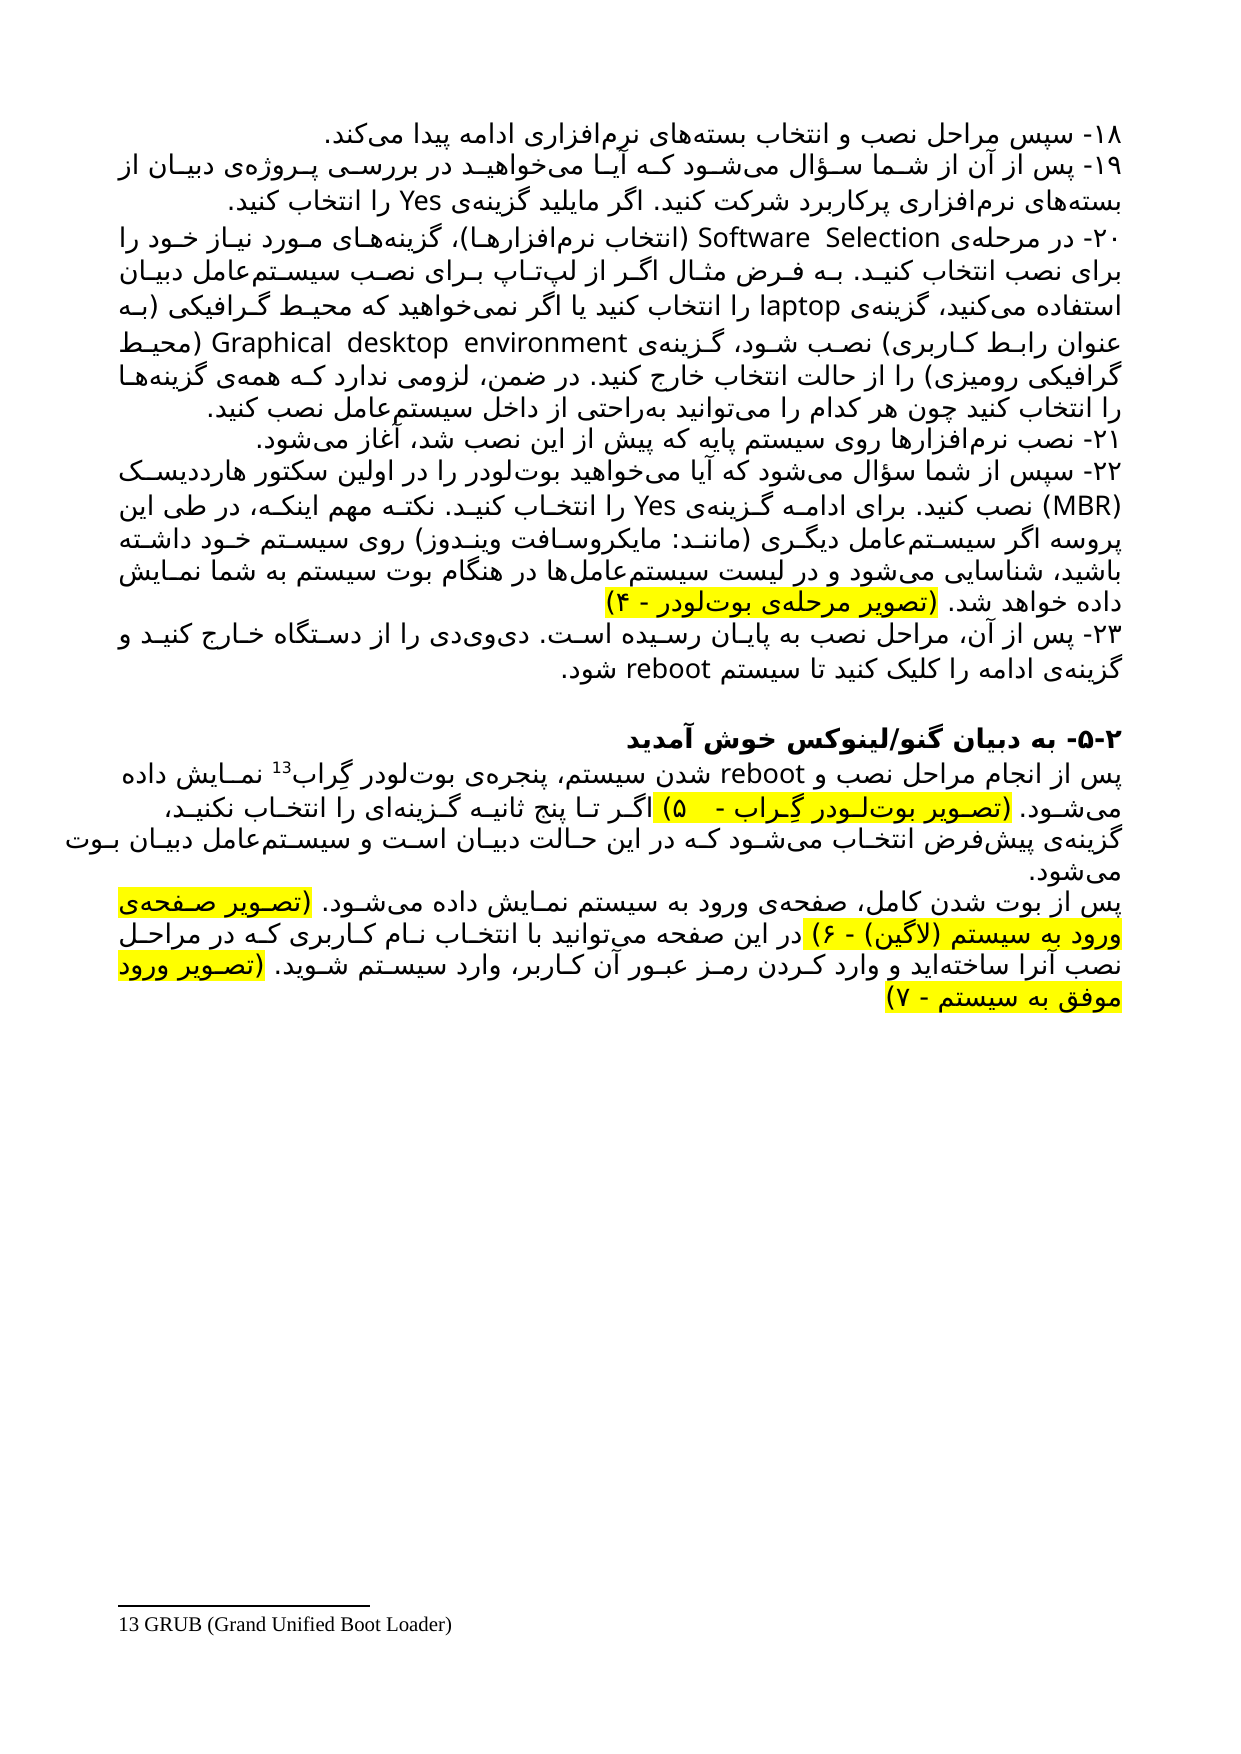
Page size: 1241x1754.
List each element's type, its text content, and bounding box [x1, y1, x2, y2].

text ۱۸- سپس مراحل نصب و انتخاب بسته‌های نرم‌افزاری ادامه پیدا می‌کند. [118, 118, 1122, 150]
text ۲۳- پس از آن، مراحل نصب به پایان رسیده است. دی‌وی‌دی را از دستگاه خارج کنید و گزینه‌ی ادامه را کلیک کنید تا سیستم reboot شود. [118, 618, 1122, 687]
text پس از بوت شدن کامل، صفحه‌ی ورود به سیستم نمایش داده می‌شود. (تصویر صفحه‌ی ورود به سیستم (لاگین) - ۶) در این صفحه می‌توانید با انتخاب نام کاربری که در مراحل نصب آنرا ساخته‌اید و وارد کردن رمز عبور آن کاربر، وارد سیستم شوید. (تصویر ورود موفق به سیستم - ۷) [118, 887, 1122, 1013]
text GRUB (Grand Unified Boot Loader) [118, 1612, 1122, 1636]
text پس از انجام مراحل نصب و reboot شدن سیستم، پنجره‌ی بوت‌لودر گِراب نمایش داده می‌شود. (تصویر بوت‌لودر گِراب - ۵) اگر تا پنج ثانیه گزینه‌ای را انتخاب نکنید، گزینه‌ی پیش‌فرض انتخاب می‌شود که در این حالت دبیان است و سیستم‌عامل دبیان بوت می‌شود. [118, 755, 1122, 887]
text ۲۲- سپس از شما سؤال می‌شود که آیا می‌خواهید بوت‌لودر را در اولین سکتور هارددیسک (MBR) نصب کنید. برای ادامه گزینه‌ی Yes را انتخاب کنید. نکته مهم اینکه، در طی این پروسه اگر سیستم‌عامل دیگری (مانند: مایکروسافت ویندوز) روی سیستم خود داشته باشید، شناسایی می‌شود و در لیست سیستم‌عامل‌ها در هنگام بوت سیستم به شما نمایش داده خواهد شد. (تصویر مرحله‌ی بوت‌لودر - ۴) [118, 455, 1122, 618]
text ۵-۲- به دبیان گنو/لینوکس خوش آمدید [118, 723, 1122, 755]
text ۱۹- پس از آن از شما سؤال می‌شود که آیا می‌خواهید در بررسی پروژه‌ی دبیان از بسته‌های نرم‌افزاری پرکاربرد شرکت کنید. اگر مایلید گزینه‌ی Yes را انتخاب کنید. [118, 150, 1122, 218]
text ۲۰- در مرحله‌ی Software Selection (انتخاب نرم‌افزارها)، گزینه‌های مورد نیاز خود را برای نصب انتخاب کنید. به فرض مثال اگر از لپ‌تاپ برای نصب سیستم‌عامل دبیان استفاده می‌کنید، گزینه‌ی laptop را انتخاب کنید یا اگر نمی‌خواهید که محیط گرافیکی (به عنوان رابط کاربری) نصب شود، گزینه‌ی Graphical desktop environment (محیط گرافیکی رومیزی) را از حالت انتخاب خارج کنید. در ضمن، لزومی ندارد که همه‌ی گزینه‌ها را انتخاب کنید چون هر کدام را می‌توانید به‌راحتی از داخل سیستم‌عامل نصب کنید. [118, 218, 1122, 423]
text ۲۱- نصب نرم‌افزارها روی سیستم پایه که پیش از این نصب شد، آغاز می‌شود. [118, 423, 1122, 455]
